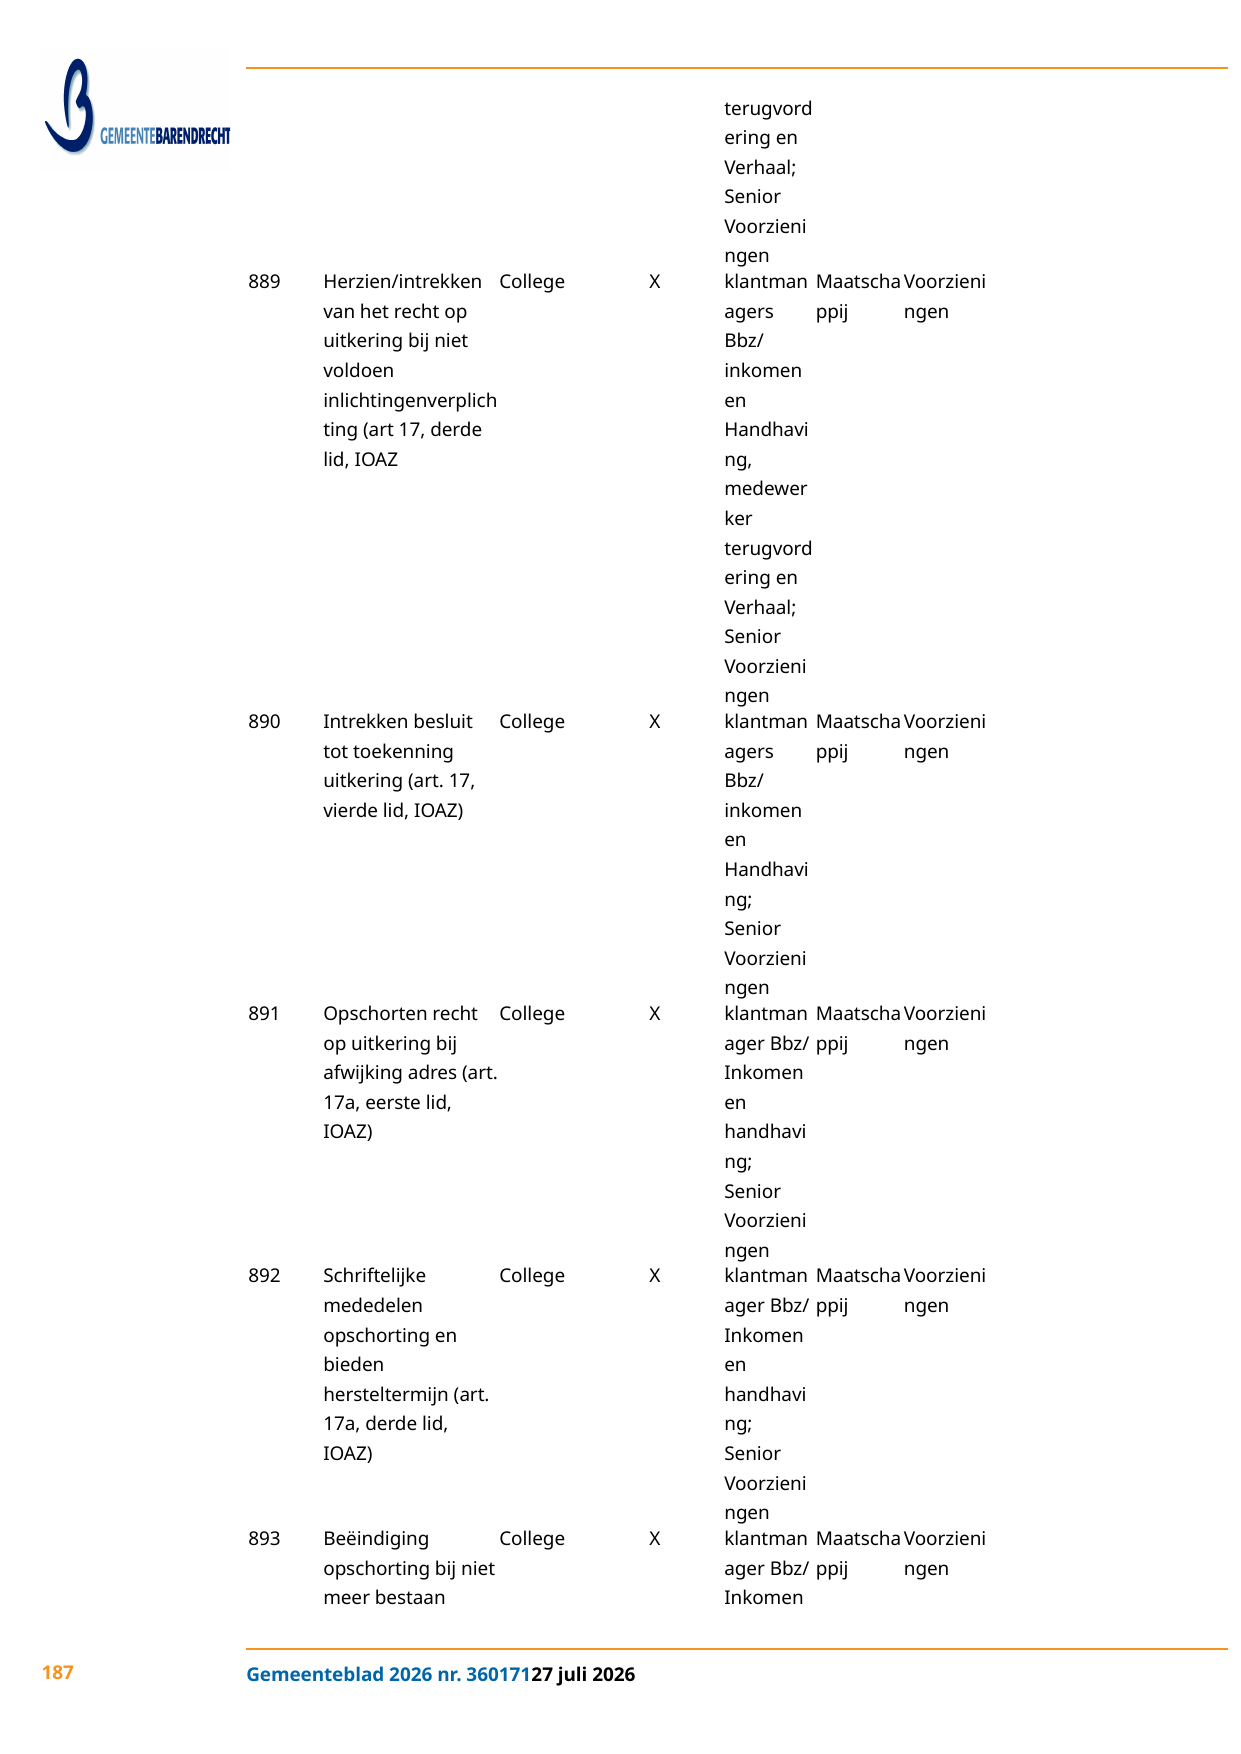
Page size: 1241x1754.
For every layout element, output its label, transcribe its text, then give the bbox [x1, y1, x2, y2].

table_cell [574, 269, 649, 708]
table_cell [574, 1000, 649, 1263]
table_cell College [499, 1525, 574, 1610]
table_cell Maatschappij [816, 1000, 904, 1263]
table_cell [904, 95, 992, 268]
table_cell Schriftelijke mededelen opschorting en bieden hersteltermijn (art. 17a, derde lid, IOAZ) [323, 1263, 499, 1525]
table_cell [992, 1525, 1152, 1610]
table_cell [992, 269, 1152, 708]
table_cell Maatschappij [816, 1525, 904, 1610]
table_cell [248, 95, 323, 268]
table_cell X [649, 1263, 724, 1525]
table_cell Maatschappij [816, 1263, 904, 1525]
table_cell 893 [248, 1525, 323, 1610]
table_cell X [649, 1000, 724, 1263]
table_cell Herzien/intrekken van het recht op uitkering bij niet voldoen inlichtingenverplichting (art 17, derde lid, IOAZ [323, 269, 499, 708]
picture [41, 47, 231, 172]
table_cell X [649, 269, 724, 708]
table_cell College [499, 1263, 574, 1525]
table_cell Voorzieningen [904, 1263, 992, 1525]
table_cell College [499, 1000, 574, 1263]
table_cell [323, 95, 499, 268]
table_cell klantmanager Bbz/ Inkomen [724, 1525, 816, 1610]
table_cell [816, 95, 904, 268]
table_cell 890 [248, 708, 323, 1000]
table_cell [992, 708, 1152, 1000]
table_cell Beëindiging opschorting bij niet meer bestaan [323, 1525, 499, 1610]
table_cell [574, 1525, 649, 1610]
table_cell Voorzieningen [904, 1000, 992, 1263]
table_cell College [499, 269, 574, 708]
table_cell [992, 1000, 1152, 1263]
table_cell [499, 95, 574, 268]
table_cell X [649, 1525, 724, 1610]
table_cell [649, 95, 724, 268]
table_cell klantmanager Bbz/ Inkomen en handhaving; Senior Voorzieningen [724, 1000, 816, 1263]
table_cell Voorzieningen [904, 1525, 992, 1610]
table_cell [574, 1263, 649, 1525]
table_cell Voorzieningen [904, 708, 992, 1000]
table_cell klantmanagers Bbz/ inkomen en Handhaving, medewerker terugvordering en Verhaal; Senior Voorzieningen [724, 269, 816, 708]
table_cell terugvordering en Verhaal; Senior Voorzieningen [724, 95, 816, 268]
table_cell Intrekken besluit tot toekenning uitkering (art. 17, vierde lid, IOAZ) [323, 708, 499, 1000]
table_cell Opschorten recht op uitkering bij afwijking adres (art. 17a, eerste lid, IOAZ) [323, 1000, 499, 1263]
table_cell 892 [248, 1263, 323, 1525]
table_cell [574, 95, 649, 268]
table_cell klantmanagers Bbz/ inkomen en Handhaving; Senior Voorzieningen [724, 708, 816, 1000]
table_cell [574, 708, 649, 1000]
table_cell Maatschappij [816, 708, 904, 1000]
table_cell 889 [248, 269, 323, 708]
table_cell Voorzieningen [904, 269, 992, 708]
table_cell [992, 95, 1152, 268]
table_cell X [649, 708, 724, 1000]
table_cell College [499, 708, 574, 1000]
table_cell [992, 1263, 1152, 1525]
table_cell 891 [248, 1000, 323, 1263]
table_cell klantmanager Bbz/ Inkomen en handhaving; Senior Voorzieningen [724, 1263, 816, 1525]
table_cell Maatschappij [816, 269, 904, 708]
